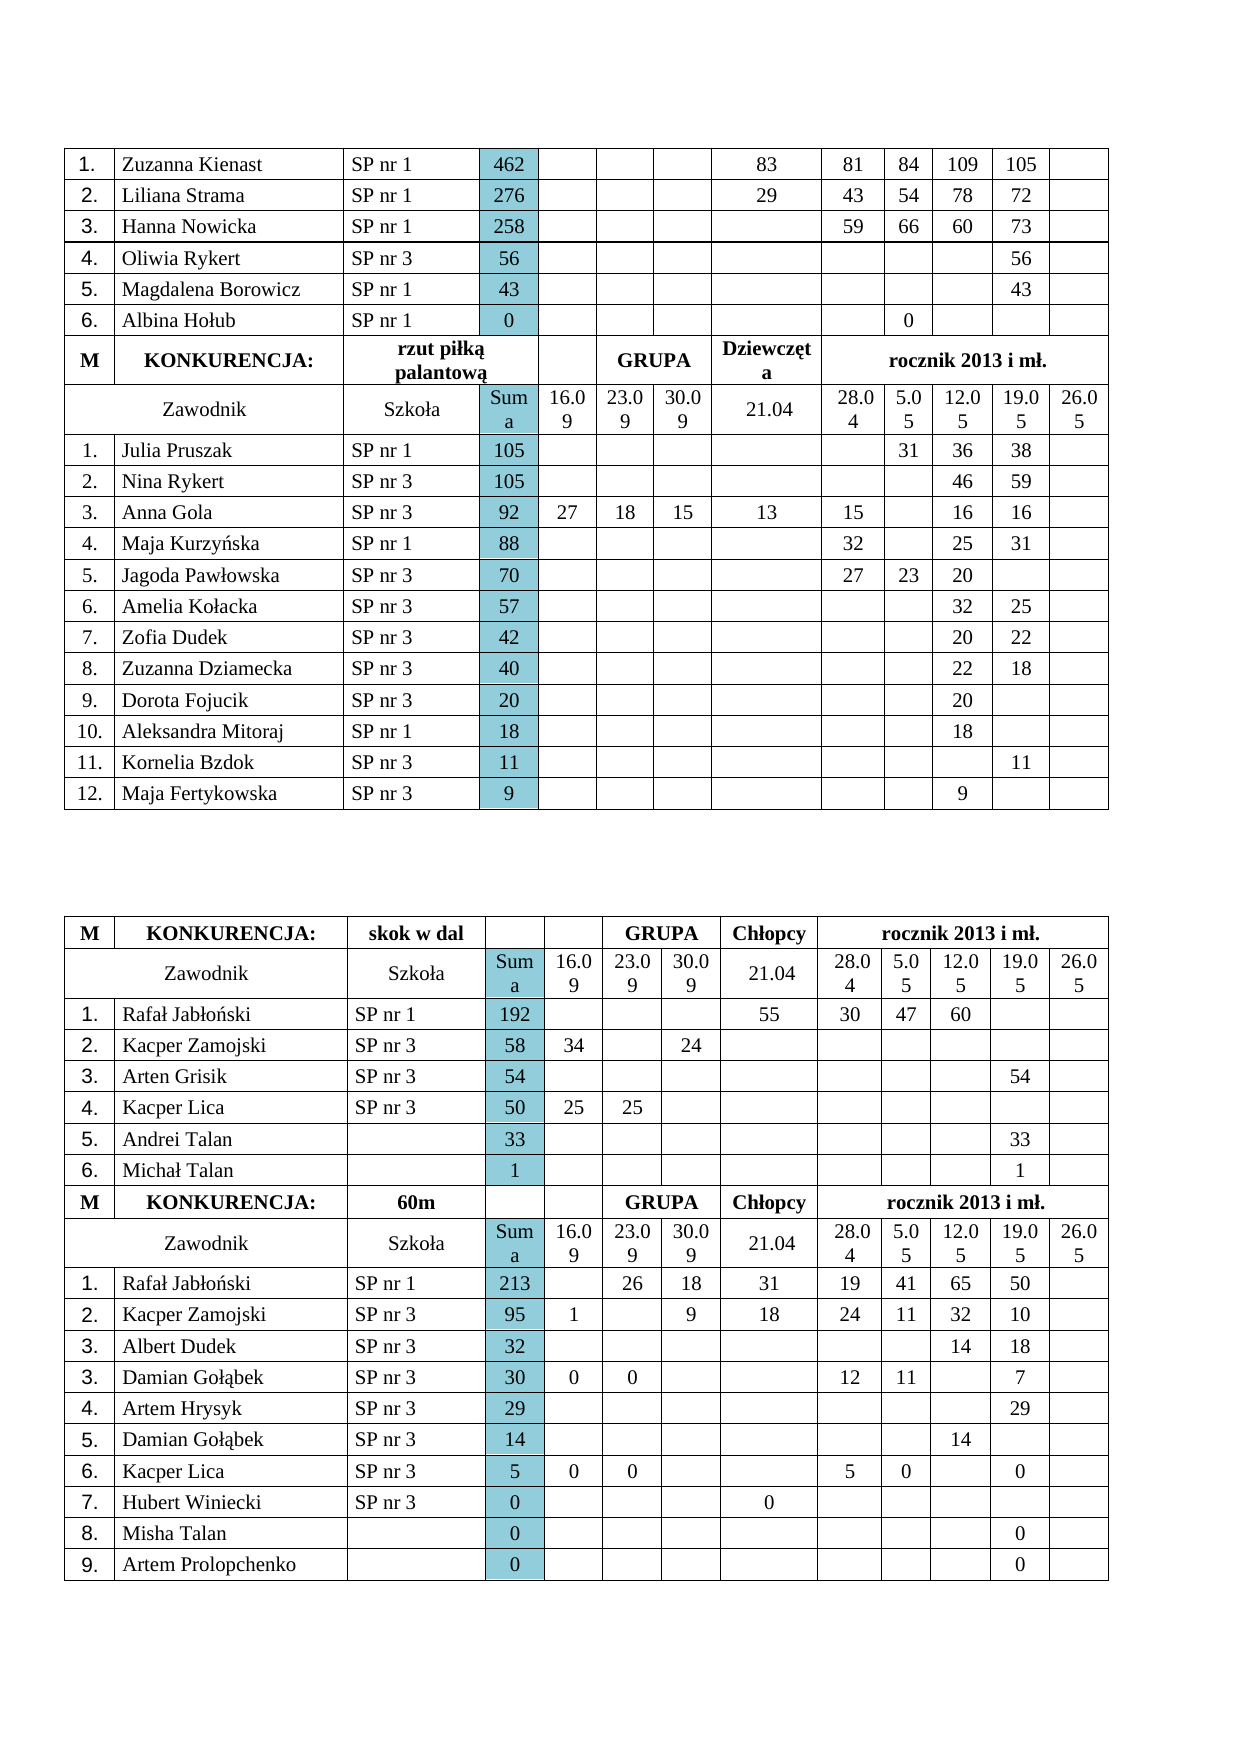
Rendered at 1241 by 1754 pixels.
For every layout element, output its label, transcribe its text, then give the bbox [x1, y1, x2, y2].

table_cell [882, 1124, 930, 1154]
table_cell 18 [933, 716, 992, 746]
table_cell [545, 1268, 602, 1298]
table_cell [324, 716, 343, 746]
table_cell Amelia Kołacka [115, 591, 323, 621]
table_cell [327, 1155, 347, 1185]
table_cell 33 [486, 1124, 544, 1154]
table_cell [662, 1155, 720, 1185]
table_cell [721, 1518, 817, 1548]
table_cell 31 [993, 528, 1049, 558]
table_cell Andrei Talan [115, 1124, 327, 1154]
table_cell [721, 1393, 817, 1423]
table_cell [1050, 1456, 1108, 1486]
table_cell 14 [931, 1424, 990, 1454]
table_cell [931, 1393, 990, 1423]
table_cell 26.05 [1050, 949, 1108, 997]
table_cell Maja Fertykowska [115, 778, 323, 808]
table_cell [931, 1362, 990, 1392]
table_cell [1050, 305, 1108, 335]
table_cell 4. [65, 528, 114, 558]
table_header M [65, 917, 114, 948]
table_cell Hubert Winiecki [115, 1487, 327, 1517]
table_cell 11 [882, 1299, 930, 1329]
table_cell [1050, 528, 1108, 558]
table_cell SP nr 1 [344, 528, 479, 558]
table_cell [712, 716, 821, 746]
table_cell SP nr 1 [344, 435, 479, 465]
table_cell [712, 591, 821, 621]
table_cell SP nr 1 [348, 1268, 485, 1298]
table_cell Nina Rykert [115, 466, 323, 496]
table_cell [1050, 435, 1108, 465]
table_cell [662, 1124, 720, 1154]
table_cell Damian Gołąbek [115, 1424, 327, 1454]
table_cell 6. [65, 305, 114, 335]
table_cell [818, 1331, 881, 1361]
table_cell 1. [65, 435, 114, 465]
table_cell 12.05 [933, 385, 992, 433]
table_cell [662, 1331, 720, 1361]
table_cell 26.05 [1050, 385, 1108, 433]
table_cell [822, 466, 884, 496]
table_cell SP nr 3 [344, 622, 479, 652]
table_cell [539, 435, 596, 465]
table_cell SP nr 1 [344, 149, 479, 179]
table_cell [1050, 1362, 1108, 1392]
table_header Chłopcy [721, 917, 817, 948]
table_cell [931, 1487, 990, 1517]
table_cell [327, 1549, 347, 1579]
table_cell 18 [993, 653, 1049, 683]
table_cell 18 [662, 1268, 720, 1298]
table_cell [324, 211, 343, 241]
table_cell [1050, 1393, 1108, 1423]
table_cell [1050, 1030, 1108, 1060]
table_cell Kacper Zamojski [115, 1030, 327, 1060]
table_cell SP nr 3 [348, 1331, 485, 1361]
table_cell [327, 1061, 347, 1091]
table_cell [662, 1061, 720, 1091]
table_cell 65 [931, 1268, 990, 1298]
table_cell [597, 685, 653, 715]
table_cell [818, 1092, 881, 1122]
table_cell [712, 528, 821, 558]
table_cell [882, 1549, 930, 1579]
table_cell 21.04 [721, 1219, 817, 1267]
table_cell [885, 778, 932, 808]
table_cell [654, 435, 711, 465]
table_cell [603, 1487, 661, 1517]
table_cell [654, 149, 711, 179]
table_cell 9 [480, 778, 538, 808]
table_cell [931, 1155, 990, 1185]
table_cell [712, 243, 821, 273]
table_cell [348, 1549, 485, 1579]
table_cell [712, 778, 821, 808]
table_cell [597, 747, 653, 777]
table_cell SP nr 3 [344, 778, 479, 808]
table_cell 0 [991, 1456, 1049, 1486]
table_cell 192 [486, 999, 544, 1029]
table_cell 0 [991, 1549, 1049, 1579]
table_cell [324, 274, 343, 304]
table_cell [327, 1456, 347, 1486]
table_cell 15 [822, 497, 884, 527]
table_cell 5.05 [885, 385, 932, 433]
table_cell 2. [65, 1030, 114, 1060]
table_cell [882, 1061, 930, 1091]
table_cell 0 [991, 1518, 1049, 1548]
table_cell 276 [480, 180, 538, 210]
table_cell [327, 1268, 347, 1298]
table_cell [1050, 1518, 1108, 1548]
table_cell 47 [882, 999, 930, 1029]
table_cell 20 [933, 685, 992, 715]
table_cell Oliwia Rykert [115, 243, 323, 273]
table_cell 4. [65, 1092, 114, 1122]
table_cell 30 [486, 1362, 544, 1392]
table_cell 31 [721, 1268, 817, 1298]
table_cell 12.05 [931, 949, 990, 997]
table_cell [539, 747, 596, 777]
table_cell [885, 528, 932, 558]
table_cell [545, 1424, 602, 1454]
table_cell 3. [65, 497, 114, 527]
table_cell [324, 778, 343, 808]
table_cell SP nr 3 [344, 497, 479, 527]
table_cell 1. [65, 149, 114, 179]
table_cell [662, 1456, 720, 1486]
table_cell Kornelia Bzdok [115, 747, 323, 777]
table_cell 8. [65, 1518, 114, 1548]
table_cell [1050, 274, 1108, 304]
table_cell [1050, 1549, 1108, 1579]
table_cell [327, 999, 347, 1029]
table_cell Szkoła [344, 385, 479, 433]
table_cell 22 [933, 653, 992, 683]
table_cell 11 [480, 747, 538, 777]
table_cell 1 [486, 1155, 544, 1185]
table_cell [1050, 1092, 1108, 1122]
table_cell 0 [486, 1487, 544, 1517]
table_cell 54 [991, 1061, 1049, 1091]
table_cell [885, 653, 932, 683]
table_cell [545, 1393, 602, 1423]
table_cell 43 [480, 274, 538, 304]
table_cell [597, 305, 653, 335]
table_cell [348, 1124, 485, 1154]
table_cell [324, 747, 343, 777]
table_cell [545, 1155, 602, 1185]
table_cell [1050, 1061, 1108, 1091]
table_cell [882, 1393, 930, 1423]
table_cell 54 [885, 180, 932, 210]
table_cell 5. [65, 1424, 114, 1454]
table_cell [882, 1331, 930, 1361]
table_cell [603, 1030, 661, 1060]
table_cell [539, 528, 596, 558]
table_cell [603, 1061, 661, 1091]
table_cell 0 [882, 1456, 930, 1486]
table_cell 7. [65, 1487, 114, 1517]
table_cell 58 [486, 1030, 544, 1060]
table_cell [818, 1518, 881, 1548]
table_cell [818, 1061, 881, 1091]
table_cell [662, 1487, 720, 1517]
table_cell [933, 747, 992, 777]
table_cell [327, 1124, 347, 1154]
table_cell [324, 653, 343, 683]
table_cell [885, 243, 932, 273]
table_cell [885, 716, 932, 746]
table_cell 7. [65, 622, 114, 652]
table_cell 60 [931, 999, 990, 1029]
table_cell [1050, 1331, 1108, 1361]
table_cell [822, 622, 884, 652]
table_cell 1. [65, 1268, 114, 1298]
table_cell SP nr 1 [344, 180, 479, 210]
table_cell [1050, 1268, 1108, 1298]
table_cell 88 [480, 528, 538, 558]
table_cell SP nr 1 [344, 211, 479, 241]
table_cell 9. [65, 1549, 114, 1579]
table_cell [597, 243, 653, 273]
table_cell [539, 716, 596, 746]
table_cell 11 [993, 747, 1049, 777]
table_cell SP nr 3 [348, 1030, 485, 1060]
table_cell [545, 1549, 602, 1579]
table_cell [603, 1424, 661, 1454]
table_cell 23.09 [603, 1219, 661, 1267]
table_cell Damian Gołąbek [115, 1362, 327, 1392]
table_cell [882, 1518, 930, 1548]
table_cell rocznik 2013 i mł. [818, 1186, 1108, 1218]
table_cell [1050, 653, 1108, 683]
table_cell [539, 685, 596, 715]
table_cell 20 [933, 560, 992, 590]
table_cell Jagoda Pawłowska [115, 560, 323, 590]
table_cell 14 [931, 1331, 990, 1361]
table_cell [931, 1061, 990, 1091]
table_cell SP nr 3 [348, 1393, 485, 1423]
table_cell [327, 1424, 347, 1454]
table_cell 31 [885, 435, 932, 465]
table_cell 21.04 [712, 385, 821, 433]
table_cell [324, 466, 343, 496]
table_header [545, 917, 602, 948]
table_cell [539, 243, 596, 273]
table_cell [545, 1124, 602, 1154]
table_cell [1050, 1487, 1108, 1517]
table_cell 0 [486, 1518, 544, 1548]
table_cell Michał Talan [115, 1155, 327, 1185]
table_cell [712, 560, 821, 590]
table_cell Dorota Fojucik [115, 685, 323, 715]
table_cell 40 [480, 653, 538, 683]
table_cell [662, 1424, 720, 1454]
table_cell [1050, 747, 1108, 777]
table_cell [931, 1456, 990, 1486]
table_cell [324, 149, 343, 179]
table_cell 55 [721, 999, 817, 1029]
table_cell 24 [818, 1299, 881, 1329]
table_cell [712, 435, 821, 465]
table_cell 19.05 [991, 1219, 1049, 1267]
table_cell [597, 274, 653, 304]
table_cell SP nr 1 [344, 274, 479, 304]
table_cell SP nr 3 [348, 1487, 485, 1517]
table_cell [597, 211, 653, 241]
table_cell [882, 1424, 930, 1454]
table_cell 12. [65, 778, 114, 808]
table_cell [1050, 1124, 1108, 1154]
table_cell [933, 305, 992, 335]
table_cell [597, 149, 653, 179]
table_cell [654, 653, 711, 683]
table_cell [324, 305, 343, 335]
table_cell 21.04 [721, 949, 817, 997]
table_cell [885, 466, 932, 496]
table_cell 34 [545, 1030, 602, 1060]
table_cell 42 [480, 622, 538, 652]
table_cell [818, 1030, 881, 1060]
table_cell [721, 1331, 817, 1361]
table_cell 23.09 [603, 949, 661, 997]
table_cell [603, 1393, 661, 1423]
table_cell [882, 1030, 930, 1060]
table_cell 16 [993, 497, 1049, 527]
table_cell [486, 1186, 544, 1218]
table_cell [327, 1393, 347, 1423]
table_cell [993, 716, 1049, 746]
table_cell [712, 622, 821, 652]
table_cell KONKURENCJA: [115, 336, 343, 384]
table_cell Rafał Jabłoński [115, 999, 327, 1029]
table_cell [712, 685, 821, 715]
table_cell [1050, 466, 1108, 496]
table_cell [991, 1424, 1049, 1454]
table_cell Artem Prolopchenko [115, 1549, 327, 1579]
table_cell [327, 1092, 347, 1122]
table_cell Kacper Lica [115, 1092, 327, 1122]
table_cell 66 [885, 211, 932, 241]
table_cell [885, 622, 932, 652]
table_cell [324, 591, 343, 621]
table_cell [931, 1549, 990, 1579]
table_cell [1050, 180, 1108, 210]
table_cell 28.04 [822, 385, 884, 433]
table_cell Julia Pruszak [115, 435, 323, 465]
table_cell 5.05 [882, 949, 930, 997]
table_cell 213 [486, 1268, 544, 1298]
table_cell [822, 685, 884, 715]
table_cell 11 [882, 1362, 930, 1392]
table_cell [539, 180, 596, 210]
table_cell SP nr 3 [348, 1362, 485, 1392]
table_cell 105 [480, 466, 538, 496]
table_cell 70 [480, 560, 538, 590]
table_cell 43 [822, 180, 884, 210]
table_cell [721, 1155, 817, 1185]
table_cell Suma [486, 1219, 544, 1267]
table_cell 25 [545, 1092, 602, 1122]
table_cell [882, 1487, 930, 1517]
table_cell [882, 1155, 930, 1185]
table_cell 2. [65, 1299, 114, 1329]
table_cell 0 [480, 305, 538, 335]
table_cell 16 [933, 497, 992, 527]
table_cell Szkoła [348, 1219, 485, 1267]
table_cell 25 [993, 591, 1049, 621]
table_cell [933, 243, 992, 273]
table_cell [654, 274, 711, 304]
table_cell [993, 305, 1049, 335]
table_cell Arten Grisik [115, 1061, 327, 1091]
table_cell [662, 1518, 720, 1548]
table_cell 2. [65, 466, 114, 496]
table_cell [327, 1487, 347, 1517]
table_cell 26 [603, 1268, 661, 1298]
table_cell M [65, 1186, 114, 1218]
table_cell [1050, 243, 1108, 273]
table_cell 462 [480, 149, 538, 179]
table_cell Dziewczęta [712, 336, 821, 384]
table_cell Magdalena Borowicz [115, 274, 323, 304]
table_cell 15 [654, 497, 711, 527]
table_cell [1050, 560, 1108, 590]
table_cell [818, 1124, 881, 1154]
table_cell [545, 999, 602, 1029]
table_cell 29 [712, 180, 821, 210]
table_cell 0 [603, 1362, 661, 1392]
table_cell [327, 1518, 347, 1548]
table_cell Rafał Jabłoński [115, 1268, 327, 1298]
table_cell [933, 274, 992, 304]
table_cell 60 [933, 211, 992, 241]
table_cell 18 [480, 716, 538, 746]
table_cell [712, 653, 821, 683]
table_cell [597, 622, 653, 652]
table_cell 23 [885, 560, 932, 590]
table_cell 28.04 [818, 949, 881, 997]
table_cell [721, 1030, 817, 1060]
table_cell 109 [933, 149, 992, 179]
table_cell 30 [818, 999, 881, 1029]
table_cell 19 [818, 1268, 881, 1298]
table_cell SP nr 3 [344, 653, 479, 683]
table_cell [818, 1393, 881, 1423]
table_cell SP nr 3 [348, 1424, 485, 1454]
table_cell 29 [991, 1393, 1049, 1423]
table_cell Albert Dudek [115, 1331, 327, 1361]
table_cell 28.04 [818, 1219, 881, 1267]
table_cell 59 [993, 466, 1049, 496]
table_cell 1 [545, 1299, 602, 1329]
table_cell 105 [480, 435, 538, 465]
table_cell 10 [991, 1299, 1049, 1329]
table_cell GRUPA [603, 1186, 720, 1218]
table_cell Zawodnik [65, 949, 347, 997]
table_cell [1050, 622, 1108, 652]
table_cell 26.05 [1050, 1219, 1108, 1267]
table_cell [545, 1487, 602, 1517]
table_cell [662, 1362, 720, 1392]
table_cell SP nr 3 [348, 1299, 485, 1329]
table_cell [597, 716, 653, 746]
table_cell 258 [480, 211, 538, 241]
table_cell [1050, 497, 1108, 527]
table_cell [539, 336, 596, 384]
table_cell 72 [993, 180, 1049, 210]
table_cell 6. [65, 591, 114, 621]
table_cell 81 [822, 149, 884, 179]
table_cell [1050, 1155, 1108, 1185]
table_cell 16.09 [545, 949, 602, 997]
table_cell 4. [65, 1393, 114, 1423]
table_cell [991, 1487, 1049, 1517]
table_cell 12.05 [931, 1219, 990, 1267]
table_cell [603, 1155, 661, 1185]
table_cell [654, 685, 711, 715]
table_cell [662, 1549, 720, 1579]
table_cell [993, 560, 1049, 590]
table_cell 33 [991, 1124, 1049, 1154]
table_cell Zuzanna Dziamecka [115, 653, 323, 683]
table_cell Zawodnik [65, 1219, 347, 1267]
table_cell [597, 560, 653, 590]
table_cell [597, 466, 653, 496]
table_cell SP nr 3 [348, 1061, 485, 1091]
table_cell GRUPA [597, 336, 711, 384]
table_cell Kacper Lica [115, 1456, 327, 1486]
table_cell Anna Gola [115, 497, 323, 527]
table_cell [327, 1362, 347, 1392]
table_cell SP nr 3 [344, 685, 479, 715]
table_cell [654, 591, 711, 621]
table_cell [327, 1331, 347, 1361]
table_cell [721, 1549, 817, 1579]
table_cell [603, 999, 661, 1029]
table_cell 3. [65, 1061, 114, 1091]
table_cell Chłopcy [721, 1186, 817, 1218]
table_cell [539, 274, 596, 304]
table_cell 2. [65, 180, 114, 210]
table_cell [539, 149, 596, 179]
table_cell [991, 1092, 1049, 1122]
table_cell [539, 622, 596, 652]
table_cell SP nr 3 [344, 243, 479, 273]
table_cell 20 [480, 685, 538, 715]
table_cell 41 [882, 1268, 930, 1298]
table_cell [545, 1331, 602, 1361]
table_cell [539, 560, 596, 590]
table_cell Szkoła [348, 949, 485, 997]
table_cell 12 [818, 1362, 881, 1392]
table_header skok w dal [348, 917, 485, 948]
table_cell [603, 1124, 661, 1154]
table_cell [1050, 685, 1108, 715]
table_cell [1050, 211, 1108, 241]
table_cell Zuzanna Kienast [115, 149, 323, 179]
table_cell 3. [65, 1362, 114, 1392]
table_cell 32 [933, 591, 992, 621]
table_cell 5. [65, 1124, 114, 1154]
table_cell 32 [931, 1299, 990, 1329]
table_cell [539, 466, 596, 496]
table_cell SP nr 3 [348, 1456, 485, 1486]
table_cell Hanna Nowicka [115, 211, 323, 241]
table_cell [1050, 778, 1108, 808]
table_cell 6. [65, 1155, 114, 1185]
table_cell 19.05 [991, 949, 1049, 997]
table_cell 57 [480, 591, 538, 621]
table_cell 50 [991, 1268, 1049, 1298]
table_cell 36 [933, 435, 992, 465]
table_cell [885, 497, 932, 527]
table_cell [327, 1299, 347, 1329]
table_cell [885, 591, 932, 621]
table_cell [822, 591, 884, 621]
table_cell 3. [65, 211, 114, 241]
table_cell [712, 211, 821, 241]
table_cell rocznik 2013 i mł. [822, 336, 1108, 384]
table_cell 18 [721, 1299, 817, 1329]
table_cell 0 [486, 1549, 544, 1579]
table_cell [597, 180, 653, 210]
table_cell SP nr 3 [344, 466, 479, 496]
table_cell 11. [65, 747, 114, 777]
table_cell [597, 653, 653, 683]
table_cell [654, 560, 711, 590]
table_cell 56 [480, 243, 538, 273]
table_cell Maja Kurzyńska [115, 528, 323, 558]
table_cell [931, 1518, 990, 1548]
table_cell [324, 528, 343, 558]
table_cell [348, 1155, 485, 1185]
table_cell [545, 1061, 602, 1091]
table_cell [662, 999, 720, 1029]
table_cell 30.09 [662, 949, 720, 997]
table_cell 5. [65, 274, 114, 304]
table_header rocznik 2013 i mł. [818, 917, 1108, 948]
table_cell [882, 1092, 930, 1122]
table_cell 8. [65, 653, 114, 683]
table_cell [654, 716, 711, 746]
table_cell 60m [348, 1186, 485, 1218]
table_cell Suma [480, 385, 538, 433]
table_cell 0 [603, 1456, 661, 1486]
table_cell SP nr 1 [344, 305, 479, 335]
table_cell Zofia Dudek [115, 622, 323, 652]
table_cell Liliana Strama [115, 180, 323, 210]
table_cell [822, 716, 884, 746]
table_cell [539, 653, 596, 683]
table_cell [822, 653, 884, 683]
table_cell [597, 435, 653, 465]
table_cell Kacper Zamojski [115, 1299, 327, 1329]
table_cell 84 [885, 149, 932, 179]
table_cell 32 [486, 1331, 544, 1361]
table_cell [991, 999, 1049, 1029]
table_cell [324, 685, 343, 715]
table_cell [818, 1155, 881, 1185]
table_cell KONKURENCJA: [115, 1186, 347, 1218]
table_cell [721, 1424, 817, 1454]
table_cell [1050, 1424, 1108, 1454]
table_cell [822, 435, 884, 465]
table_header [486, 917, 544, 948]
table_cell [931, 1124, 990, 1154]
table_cell 18 [991, 1331, 1049, 1361]
table_cell SP nr 3 [344, 747, 479, 777]
table_cell [822, 305, 884, 335]
table_cell rzut piłką palantową [344, 336, 538, 384]
table_cell [822, 747, 884, 777]
table_cell [324, 180, 343, 210]
table_cell 4. [65, 243, 114, 273]
table_cell [991, 1030, 1049, 1060]
table_cell [712, 747, 821, 777]
table_cell [885, 747, 932, 777]
table_cell 9. [65, 685, 114, 715]
table_cell 3. [65, 1331, 114, 1361]
table_cell 6. [65, 1456, 114, 1486]
table_cell [654, 528, 711, 558]
table_cell [818, 1549, 881, 1579]
table_cell [654, 243, 711, 273]
table_cell [545, 1186, 602, 1218]
table_cell [712, 274, 821, 304]
table_cell 16.09 [545, 1219, 602, 1267]
table_header KONKURENCJA: [115, 917, 347, 948]
table_cell [885, 274, 932, 304]
table_cell [818, 1424, 881, 1454]
table_cell [1050, 591, 1108, 621]
table_cell [822, 243, 884, 273]
table_cell 13 [712, 497, 821, 527]
table_cell [721, 1456, 817, 1486]
table_cell [539, 305, 596, 335]
table_cell [654, 622, 711, 652]
table_cell 1 [991, 1155, 1049, 1185]
table_cell [539, 591, 596, 621]
table_cell [721, 1362, 817, 1392]
table_cell [931, 1092, 990, 1122]
table_cell [597, 778, 653, 808]
table_cell 54 [486, 1061, 544, 1091]
table_cell 16.09 [539, 385, 596, 433]
table_cell [597, 528, 653, 558]
table_cell 5. [65, 560, 114, 590]
table_cell [327, 1030, 347, 1060]
table_cell [712, 305, 821, 335]
table_cell [324, 435, 343, 465]
table_cell [721, 1124, 817, 1154]
table_cell [654, 747, 711, 777]
table_cell 19.05 [993, 385, 1049, 433]
table_cell SP nr 3 [344, 560, 479, 590]
table_cell 9 [933, 778, 992, 808]
table_cell 10. [65, 716, 114, 746]
table_cell 38 [993, 435, 1049, 465]
table_cell 29 [486, 1393, 544, 1423]
table_cell [885, 685, 932, 715]
table_cell [931, 1030, 990, 1060]
table_cell Misha Talan [115, 1518, 327, 1548]
table_cell [597, 591, 653, 621]
table_cell 1. [65, 999, 114, 1029]
table_cell 0 [545, 1456, 602, 1486]
table_cell M [65, 336, 114, 384]
table_cell 92 [480, 497, 538, 527]
table_cell [539, 211, 596, 241]
table_cell [1050, 999, 1108, 1029]
table_cell [1050, 149, 1108, 179]
table_cell 9 [662, 1299, 720, 1329]
table_cell 95 [486, 1299, 544, 1329]
table_cell [1050, 1299, 1108, 1329]
table_cell [822, 274, 884, 304]
table_cell [712, 466, 821, 496]
table_cell 105 [993, 149, 1049, 179]
table_cell [822, 778, 884, 808]
table_cell [721, 1092, 817, 1122]
table_cell 22 [993, 622, 1049, 652]
table_cell [662, 1393, 720, 1423]
table_cell [993, 685, 1049, 715]
table_cell [721, 1061, 817, 1091]
table_cell [654, 305, 711, 335]
table_cell [603, 1331, 661, 1361]
table_cell Albina Hołub [115, 305, 323, 335]
table_cell 43 [993, 274, 1049, 304]
table_cell 83 [712, 149, 821, 179]
table_cell 5.05 [882, 1219, 930, 1267]
table_cell [348, 1518, 485, 1548]
table_cell [654, 778, 711, 808]
table_cell 25 [933, 528, 992, 558]
table_cell 14 [486, 1424, 544, 1454]
table_cell 59 [822, 211, 884, 241]
table_cell 5 [818, 1456, 881, 1486]
table_cell [324, 622, 343, 652]
table_cell Artem Hrysyk [115, 1393, 327, 1423]
table_cell [603, 1518, 661, 1548]
table_cell 27 [539, 497, 596, 527]
table_cell 46 [933, 466, 992, 496]
table_cell [818, 1487, 881, 1517]
table_cell Aleksandra Mitoraj [115, 716, 323, 746]
table_cell 20 [933, 622, 992, 652]
table_cell 5 [486, 1456, 544, 1486]
table_cell [324, 560, 343, 590]
table_cell [545, 1518, 602, 1548]
table_cell 0 [721, 1487, 817, 1517]
table_cell 50 [486, 1092, 544, 1122]
table_cell Suma [486, 949, 544, 997]
table_cell [654, 180, 711, 210]
table_cell [654, 466, 711, 496]
table_cell [654, 211, 711, 241]
table_cell 30.09 [662, 1219, 720, 1267]
table_cell [1050, 716, 1108, 746]
table_cell 27 [822, 560, 884, 590]
table_cell [324, 243, 343, 273]
table_cell [603, 1299, 661, 1329]
table_cell 0 [545, 1362, 602, 1392]
table_cell 56 [993, 243, 1049, 273]
table_cell SP nr 1 [344, 716, 479, 746]
table_header GRUPA [603, 917, 720, 948]
table_cell 18 [597, 497, 653, 527]
table_cell [662, 1092, 720, 1122]
table_cell 78 [933, 180, 992, 210]
table_cell [993, 778, 1049, 808]
table_cell [324, 497, 343, 527]
table_cell 7 [991, 1362, 1049, 1392]
table_cell 25 [603, 1092, 661, 1122]
table_cell SP nr 3 [344, 591, 479, 621]
table_cell SP nr 3 [348, 1092, 485, 1122]
table_cell 24 [662, 1030, 720, 1060]
table_cell SP nr 1 [348, 999, 485, 1029]
table_cell 0 [885, 305, 932, 335]
table_cell [539, 778, 596, 808]
table_cell 32 [822, 528, 884, 558]
table_cell 73 [993, 211, 1049, 241]
table_cell [603, 1549, 661, 1579]
table_cell 30.09 [654, 385, 711, 433]
table_cell Zawodnik [65, 385, 343, 433]
table_cell 23.09 [597, 385, 653, 433]
